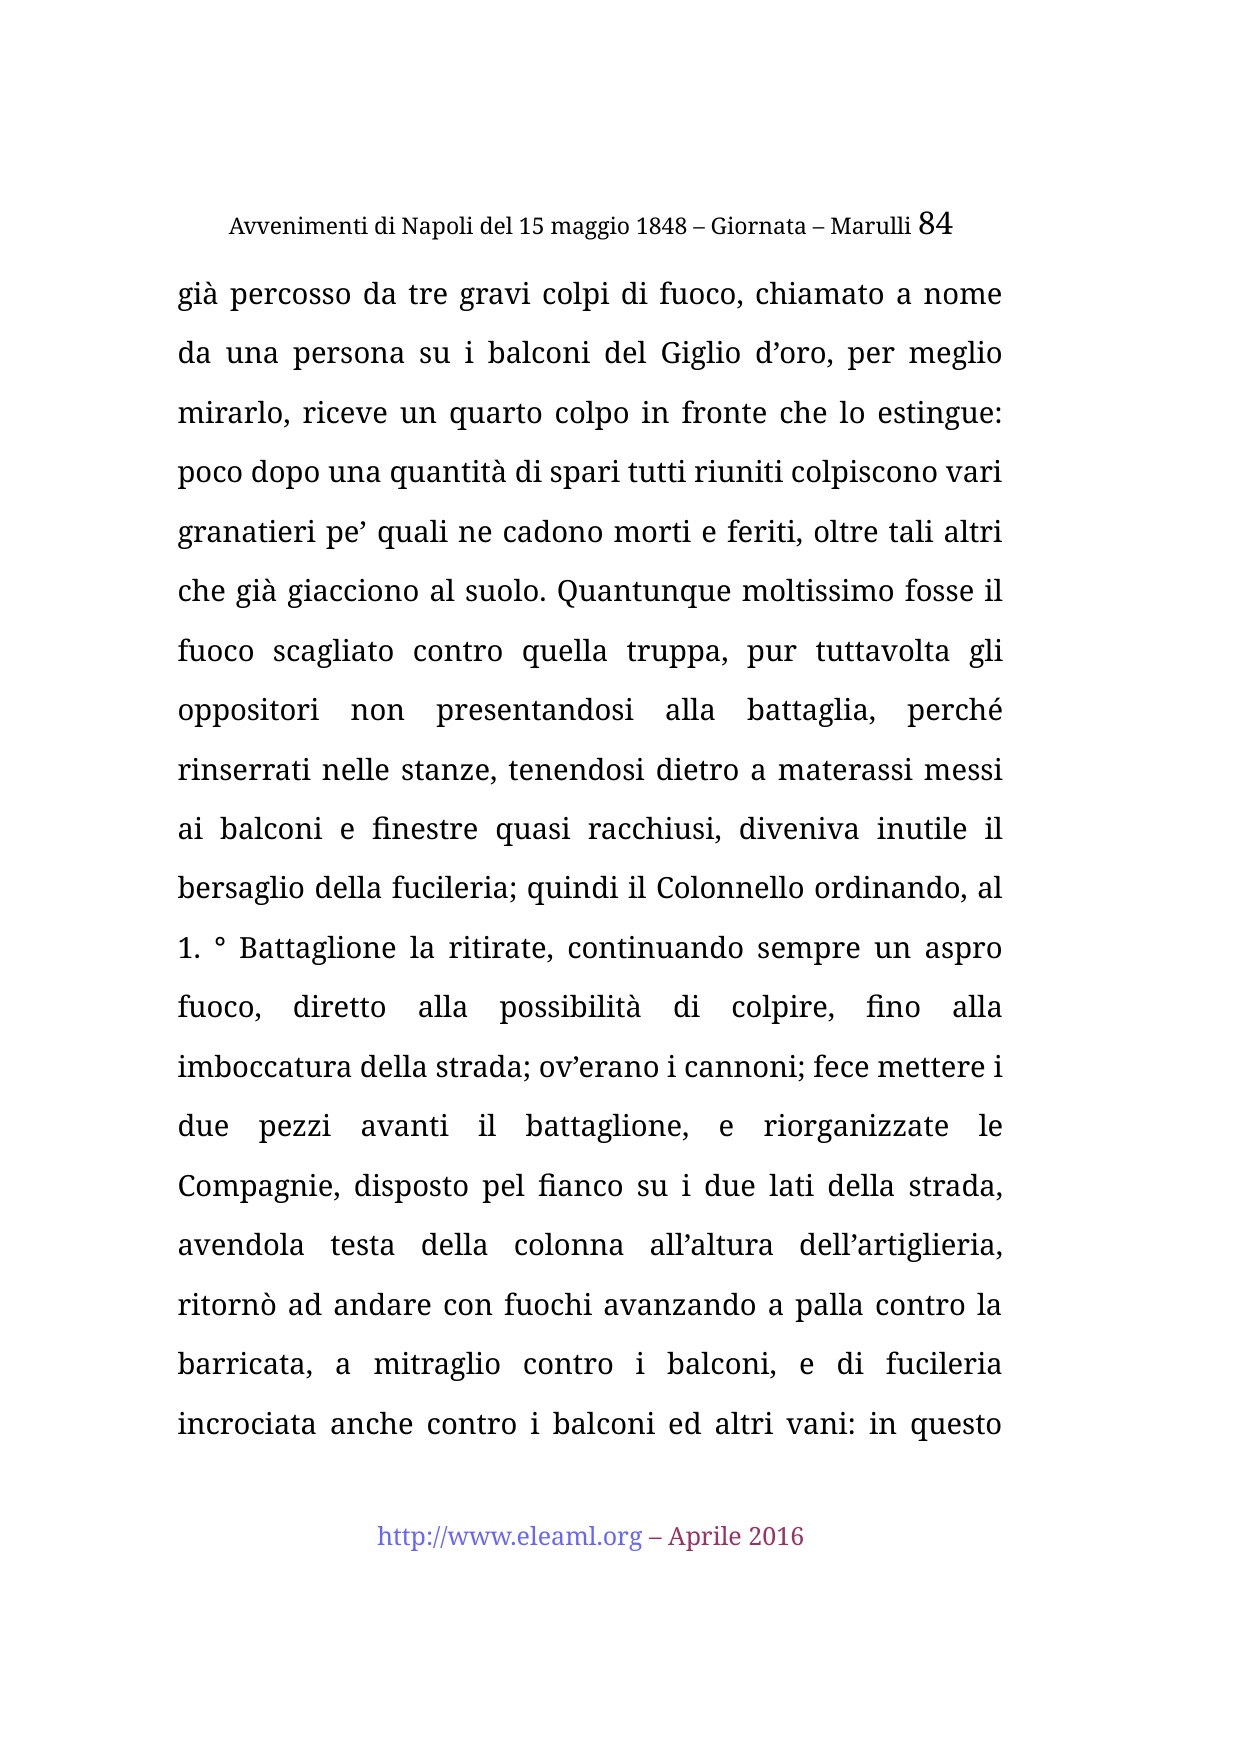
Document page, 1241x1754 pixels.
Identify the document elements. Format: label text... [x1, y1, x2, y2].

text già percosso da tre gravi colpi di fuoco, chiamato a nome da una persona su i balconi del Giglio d’oro, per meglio mirarlo, riceve un quarto colpo in fronte che lo estingue: poco dopo una quantità di spari tutti riuniti colpiscono vari granatieri pe’ quali ne cadono morti e feriti, oltre tali altri che già giacciono al suolo. Quantunque moltissimo fosse il fuoco scagliato contro quella truppa, pur tuttavolta gli oppositori non presentandosi alla battaglia, perché rinserrati nelle stanze, tenendosi dietro a materassi messi ai balconi e finestre quasi racchiusi, diveniva inutile il bersaglio della fucileria; quindi il Colonnello ordinando, al 1. ° Battaglione la ritirate, continuando sempre un aspro fuoco, diretto alla possibilità di colpire, fino alla imboccatura della strada; ov’erano i cannoni; fece mettere i due pezzi avanti il battaglione, e riorganizzate le Compagnie, disposto pel fianco su i due lati della strada, avendola testa della colonna all’altura dell’artiglieria, ritornò ad andare con fuochi avanzando a palla contro la barricata, a mitraglio contro i balconi, e di fucileria incrociata anche contro i balconi ed altri vani: in questo [177, 273, 1004, 1443]
